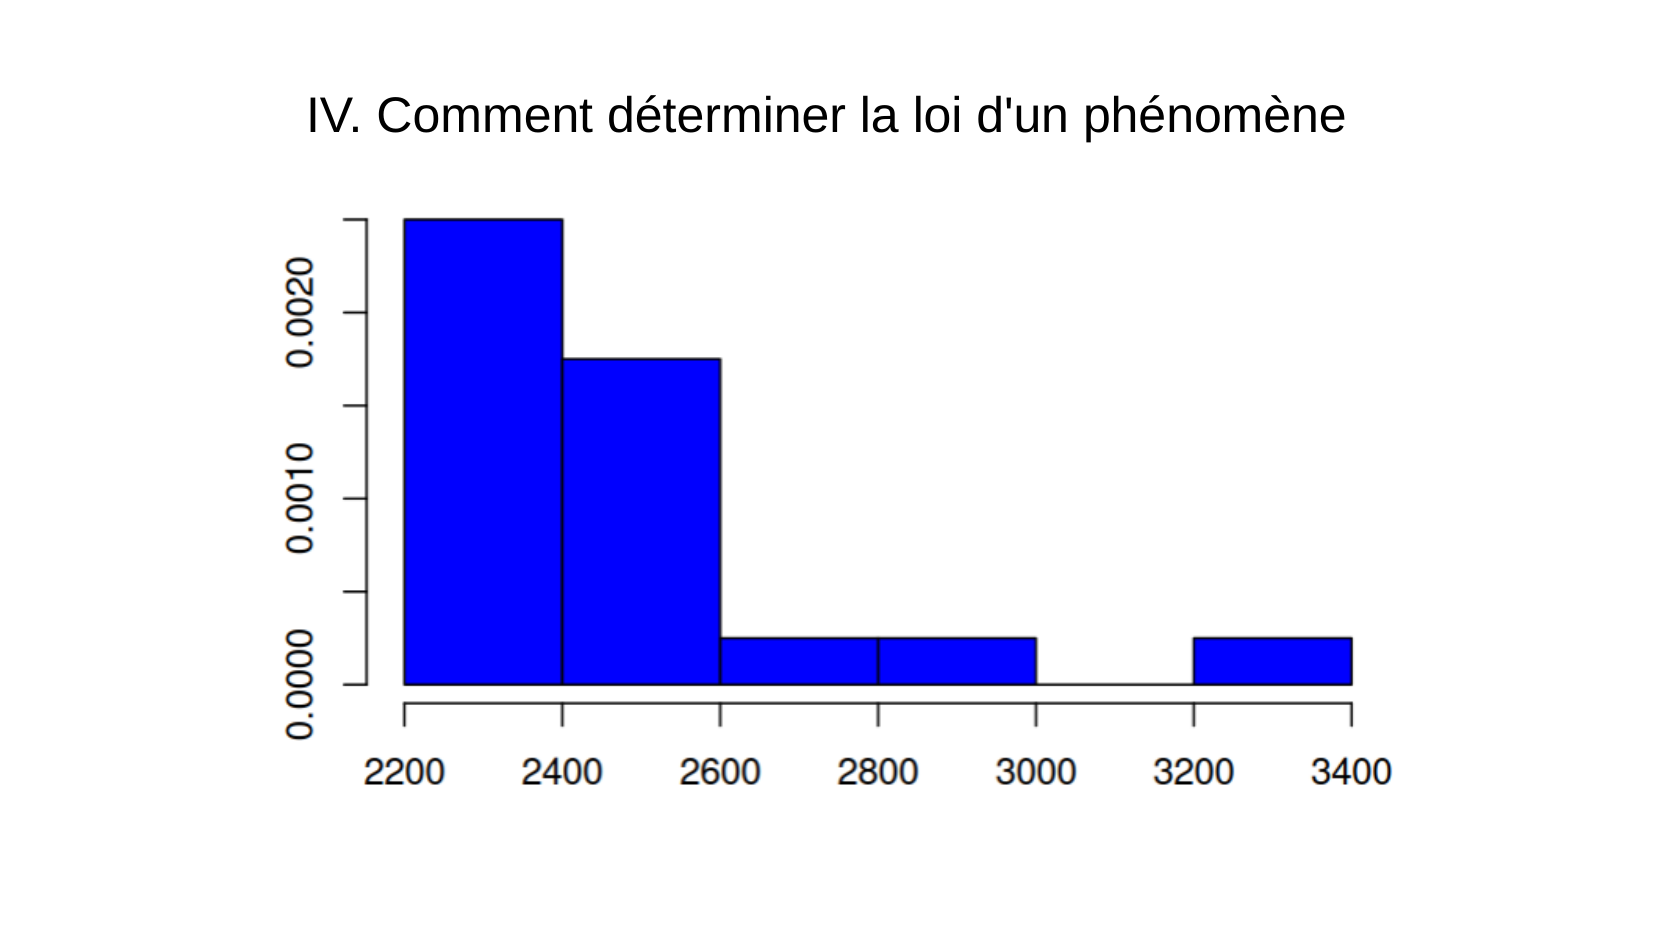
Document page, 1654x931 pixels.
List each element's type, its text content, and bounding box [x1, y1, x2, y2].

picture [254, 187, 1400, 825]
title IV. Comment déterminer la loi d'un phénomène [82, 37, 1571, 193]
